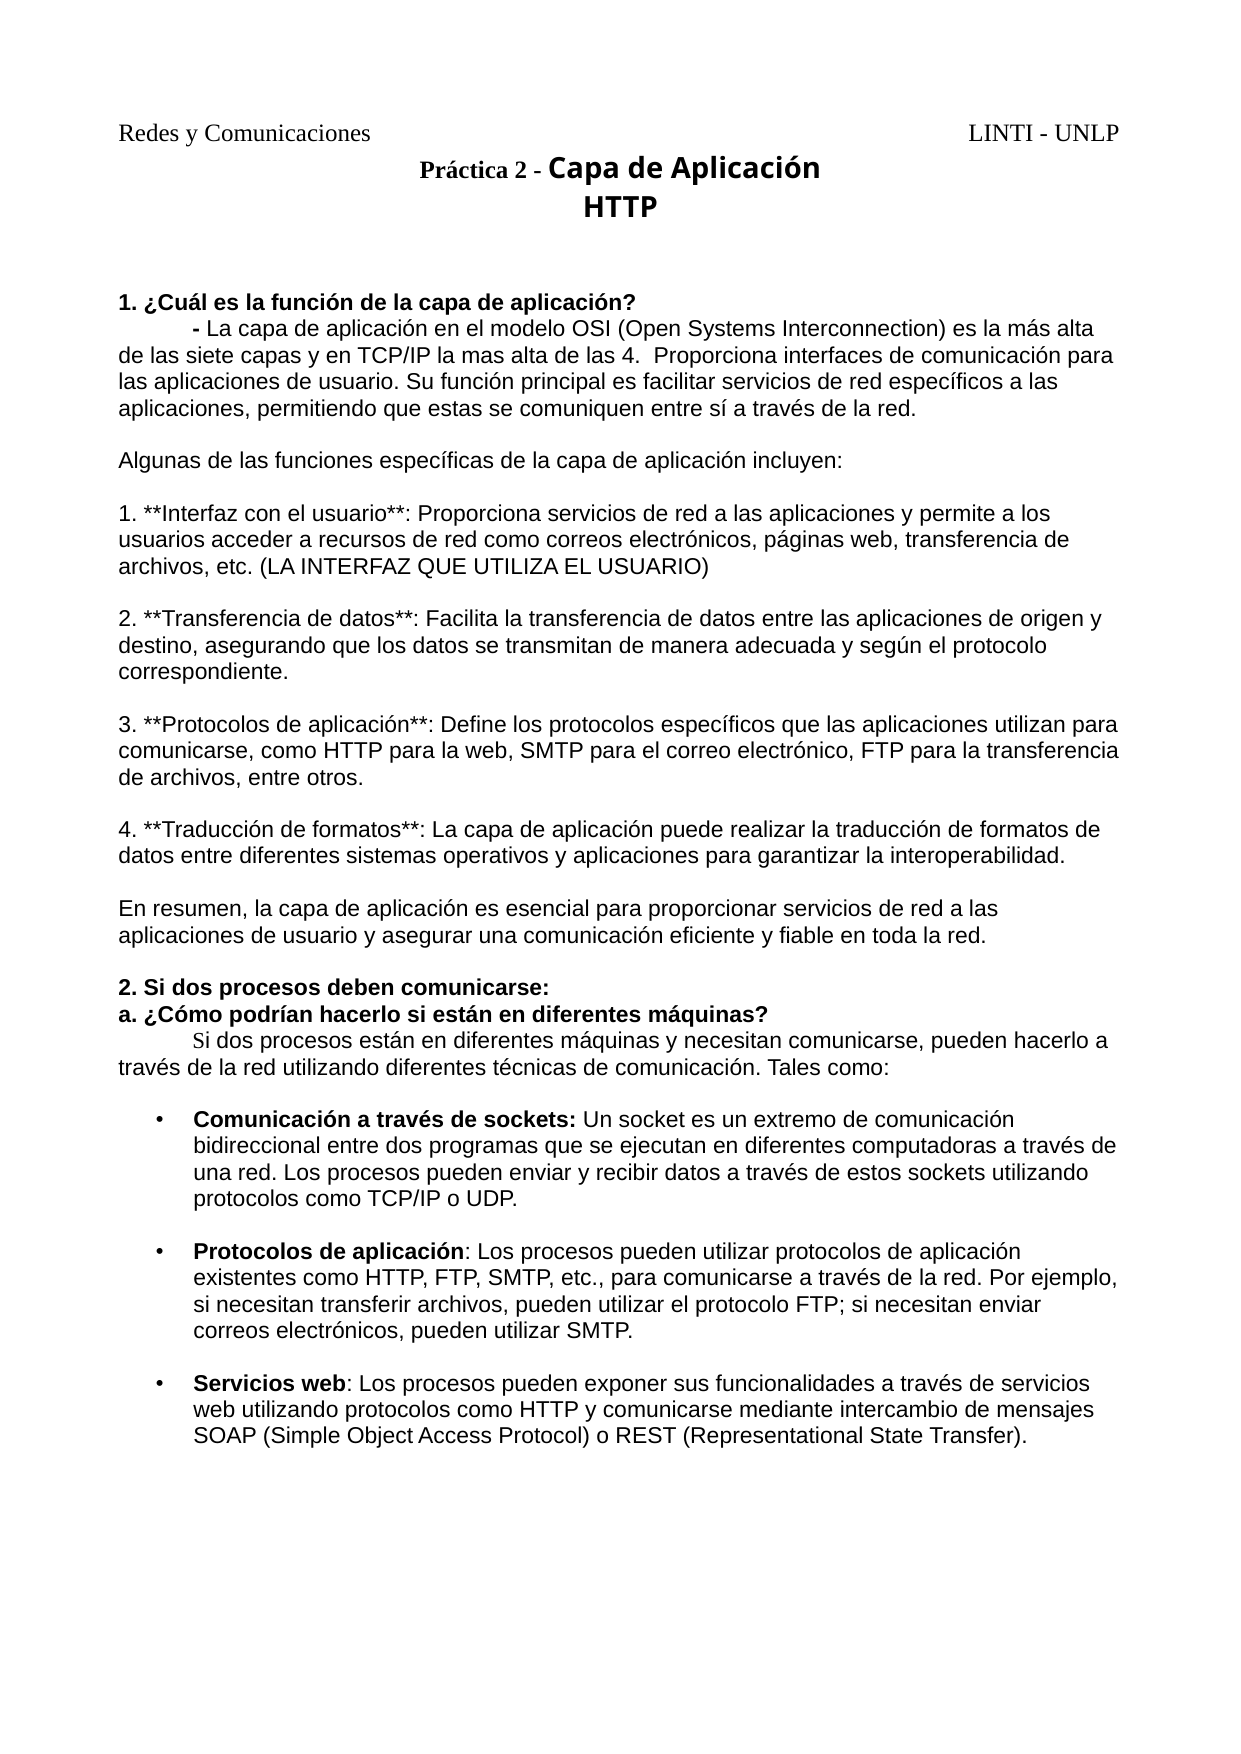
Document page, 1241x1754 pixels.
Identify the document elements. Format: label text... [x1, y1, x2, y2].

text En resumen, la capa de aplicación es esencial para proporcionar servicios de red a las aplicaciones de usuario y asegurar una comunicación eficiente y fiable en toda la red. [118, 895, 1122, 948]
text Si dos procesos están en diferentes máquinas y necesitan comunicarse, pueden hacerlo a través de la red utilizando diferentes técnicas de comunicación. Tales como: [118, 1027, 1122, 1080]
text Redes y Comunicaciones LINTI - UNLP [118, 118, 1122, 147]
list Protocolos de aplicación: Los procesos pueden utilizar protocolos de aplicación existentes como HTTP, FTP, SMTP, etc., para comunicarse a través de la red. Por ejemplo, si necesitan transferir archivos, pueden utilizar el protocolo FTP; si necesitan enviar correos electrónicos, pueden utilizar SMTP. [156, 1238, 1122, 1343]
list Comunicación a través de sockets: Un socket es un extremo de comunicación bidireccional entre dos programas que se ejecutan en diferentes computadoras a través de una red. Los procesos pueden enviar y recibir datos a través de estos sockets utilizando protocolos como TCP/IP o UDP. [156, 1106, 1122, 1212]
text Algunas de las funciones específicas de la capa de aplicación incluyen: [118, 447, 1122, 473]
text a. ¿Cómo podrían hacerlo si están en diferentes máquinas? [118, 1001, 1122, 1027]
text 1. **Interfaz con el usuario**: Proporciona servicios de red a las aplicaciones y permite a los usuarios acceder a recursos de red como correos electrónicos, páginas web, transferencia de archivos, etc. (LA INTERFAZ QUE UTILIZA EL USUARIO) [118, 500, 1122, 579]
text 1. ¿Cuál es la función de la capa de aplicación? [118, 289, 1122, 315]
text 2. **Transferencia de datos**: Facilita la transferencia de datos entre las aplicaciones de origen y destino, asegurando que los datos se transmitan de manera adecuada y según el protocolo correspondiente. [118, 605, 1122, 684]
text - La capa de aplicación en el modelo OSI (Open Systems Interconnection) es la más alta de las siete capas y en TCP/IP la mas alta de las 4. Proporciona interfaces de comunicación para las aplicaciones de usuario. Su función principal es facilitar servicios de red específicos a las aplicaciones, permitiendo que estas se comuniquen entre sí a través de la red. [118, 315, 1122, 421]
text 3. **Protocolos de aplicación**: Define los protocolos específicos que las aplicaciones utilizan para comunicarse, como HTTP para la web, SMTP para el correo electrónico, FTP para la transferencia de archivos, entre otros. [118, 711, 1122, 790]
text Práctica 2 - Capa de Aplicación [118, 147, 1122, 187]
text 2. Si dos procesos deben comunicarse: [118, 974, 1122, 1001]
list Servicios web: Los procesos pueden exponer sus funcionalidades a través de servicios web utilizando protocolos como HTTP y comunicarse mediante intercambio de mensajes SOAP (Simple Object Access Protocol) o REST (Representational State Transfer). [156, 1370, 1122, 1449]
text 4. **Traducción de formatos**: La capa de aplicación puede realizar la traducción de formatos de datos entre diferentes sistemas operativos y aplicaciones para garantizar la interoperabilidad. [118, 816, 1122, 869]
text HTTP [118, 187, 1122, 226]
